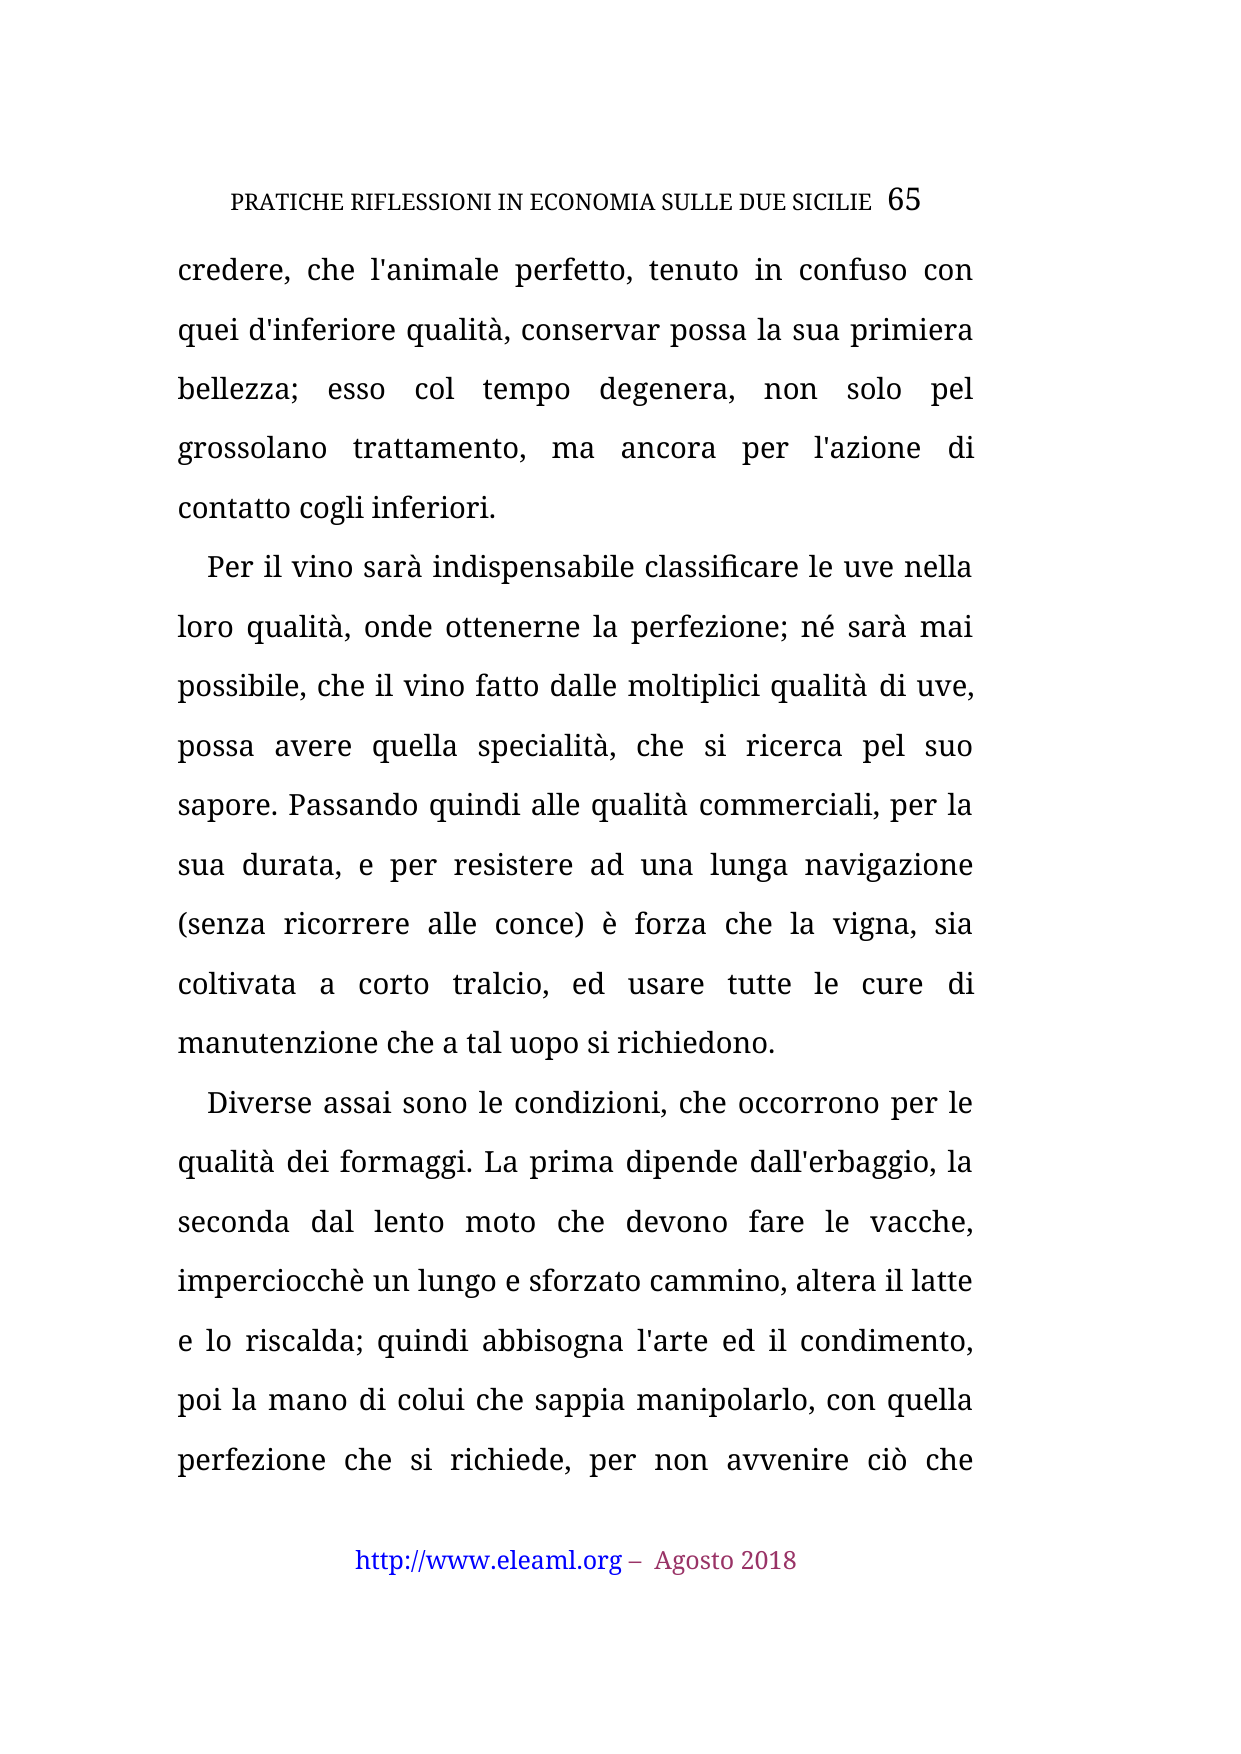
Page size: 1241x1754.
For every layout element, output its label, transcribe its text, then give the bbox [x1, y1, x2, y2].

text Per il vino sarà indispensabile classificare le uve nella loro qualità, onde ottenerne la perfezione; né sarà mai possibile, che il vino fatto dalle moltiplici qualità di uve, possa avere quella specialità, che si ricerca pel suo sapore. Passando quindi alle qualità commerciali, per la sua durata, e per resistere ad una lunga navigazione (senza ricorrere alle conce) è forza che la vigna, sia coltivata a corto tralcio, ed usare tutte le cure di manutenzione che a tal uopo si richiedono. [177, 547, 974, 1062]
text credere, che l'animale perfetto, tenuto in confuso con quei d'inferiore qualità, conservar possa la sua primiera bellezza; esso col tempo degenera, non solo pel grossolano trattamento, ma ancora per l'azione di contatto cogli inferiori. [177, 249, 974, 527]
text Diverse assai sono le condizioni, che occorrono per le qualità dei formaggi. La prima dipende dall'erbaggio, la seconda dal lento moto che devono fare le vacche, imperciocchè un lungo e sforzato cammino, altera il latte e lo riscalda; quindi abbisogna l'arte ed il condimento, poi la mano di colui che sappia manipolarlo, con quella perfezione che si richiede, per non avvenire ciò che [177, 1082, 974, 1478]
